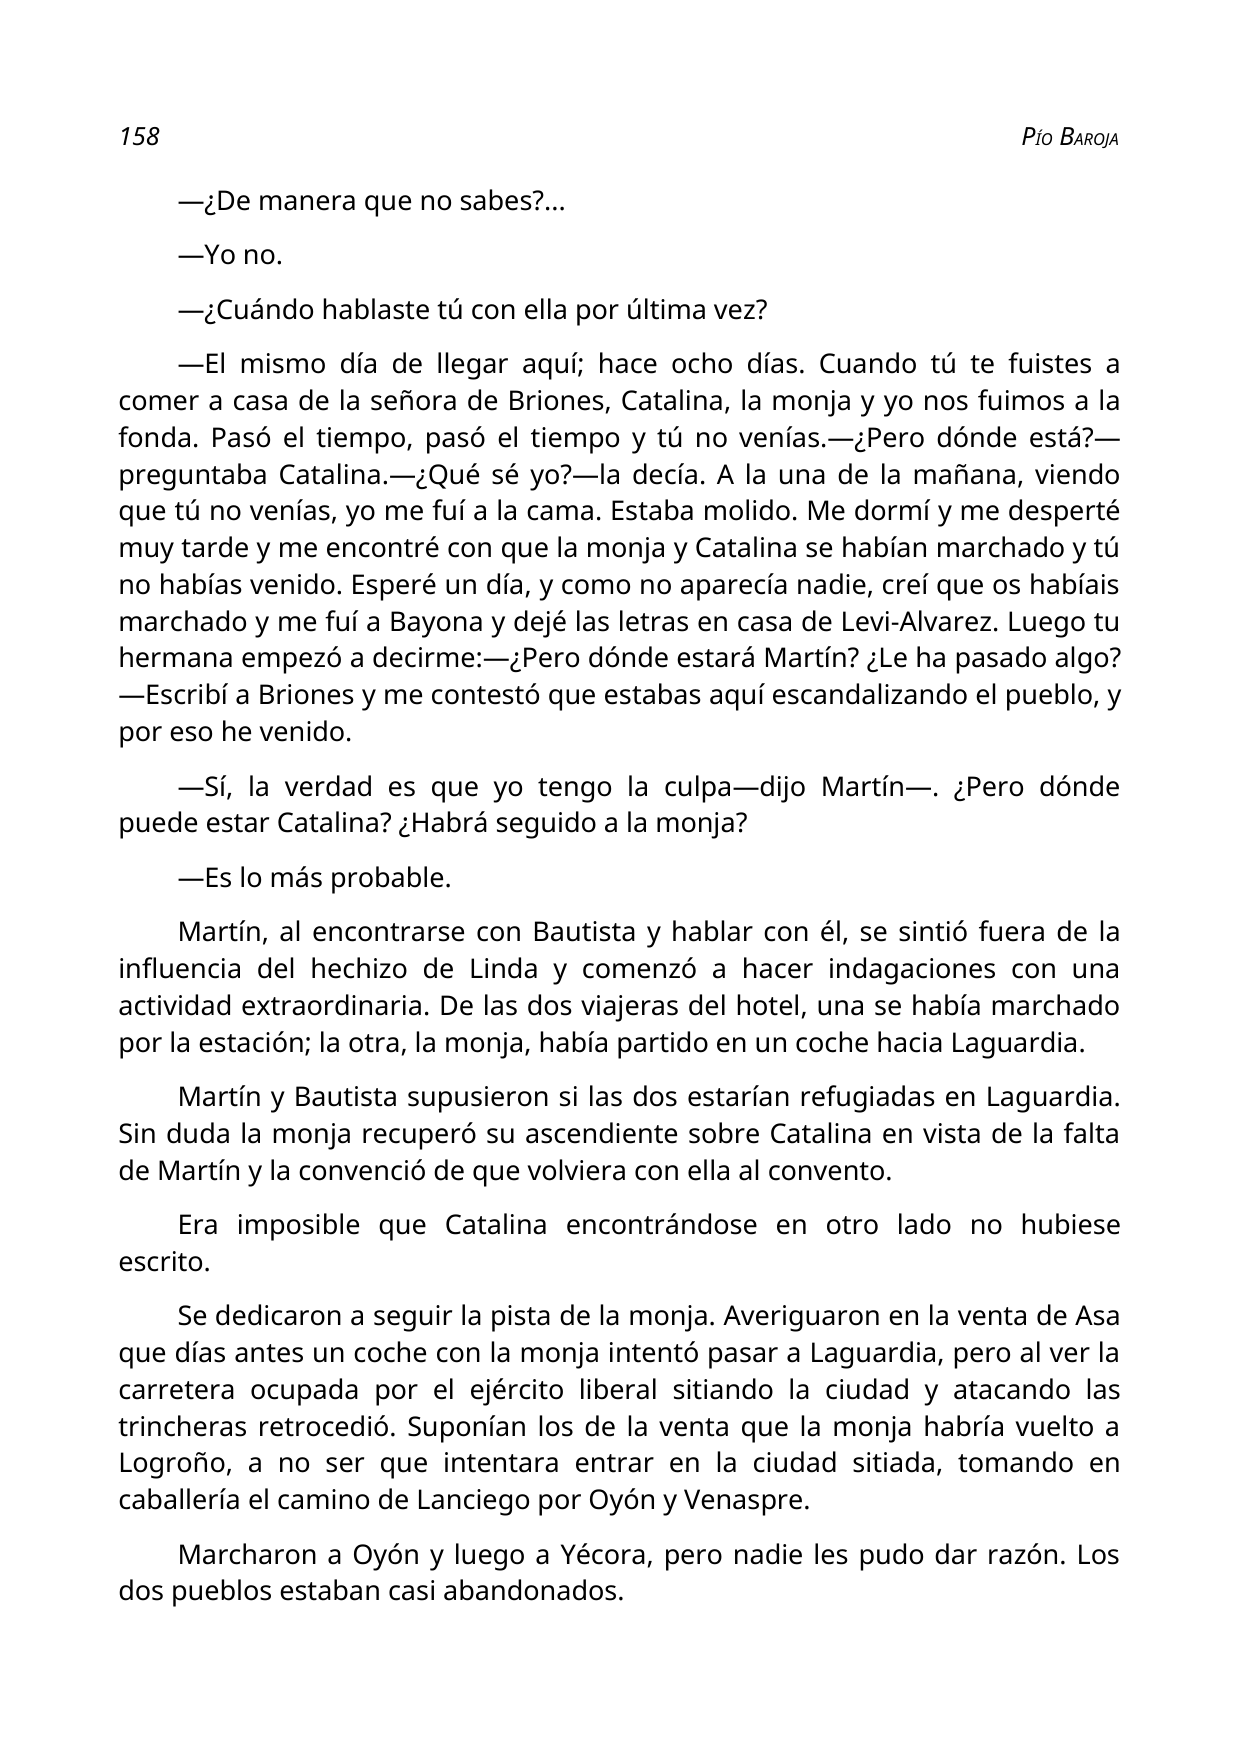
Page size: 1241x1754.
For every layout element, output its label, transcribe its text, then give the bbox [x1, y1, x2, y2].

text —¿Cuándo hablaste tú con ella por última vez? [118, 291, 1122, 327]
text —Sí, la verdad es que yo tengo la culpa—dijo Martín—. ¿Pero dónde puede estar Catalina? ¿Habrá seguido a la monja? [118, 767, 1122, 841]
text —Yo no. [118, 236, 1122, 273]
text —¿De manera que no sabes?... [118, 182, 1122, 218]
text —El mismo día de llegar aquí; hace ocho días. Cuando tú te fuistes a comer a casa de la señora de Briones, Catalina, la monja y yo nos fuimos a la fonda. Pasó el tiempo, pasó el tiempo y tú no venías.—¿Pero dónde está?—preguntaba Catalina.—¿Qué sé yo?—la decía. A la una de la mañana, viendo que tú no venías, yo me fuí a la cama. Estaba molido. Me dormí y me desperté muy tarde y me encontré con que la monja y Catalina se habían marchado y tú no habías venido. Esperé un día, y como no aparecía nadie, creí que os habíais marchado y me fuí a Bayona y dejé las letras en casa de Levi-Alvarez. Luego tu hermana empezó a decirme:—¿Pero dónde estará Martín? ¿Le ha pasado algo?—Escribí a Briones y me contestó que estabas aquí escandalizando el pueblo, y por eso he venido. [118, 345, 1122, 749]
text Era imposible que Catalina encontrándose en otro lado no hubiese escrito. [118, 1206, 1122, 1279]
text Se dedicaron a seguir la pista de la monja. Averiguaron en la venta de Asa que días antes un coche con la monja intentó pasar a Laguardia, pero al ver la carretera ocupada por el ejército liberal sitiando la ciudad y atacando las trincheras retrocedió. Suponían los de la venta que la monja habría vuelto a Logroño, a no ser que intentara entrar en la ciudad sitiada, tomando en caballería el camino de Lanciego por Oyón y Venaspre. [118, 1297, 1122, 1518]
text Martín y Bautista supusieron si las dos estarían refugiadas en Laguardia. Sin duda la monja recuperó su ascendiente sobre Catalina en vista de la falta de Martín y la convenció de que volviera con ella al convento. [118, 1078, 1122, 1188]
text Martín, al encontrarse con Bautista y hablar con él, se sintió fuera de la influencia del hechizo de Linda y comenzó a hacer indagaciones con una actividad extraordinaria. De las dos viajeras del hotel, una se había marchado por la estación; la otra, la monja, había partido en un coche hacia Laguardia. [118, 913, 1122, 1060]
text Marcharon a Oyón y luego a Yécora, pero nadie les pudo dar razón. Los dos pueblos estaban casi abandonados. [118, 1535, 1122, 1609]
text —Es lo más probable. [118, 858, 1122, 895]
